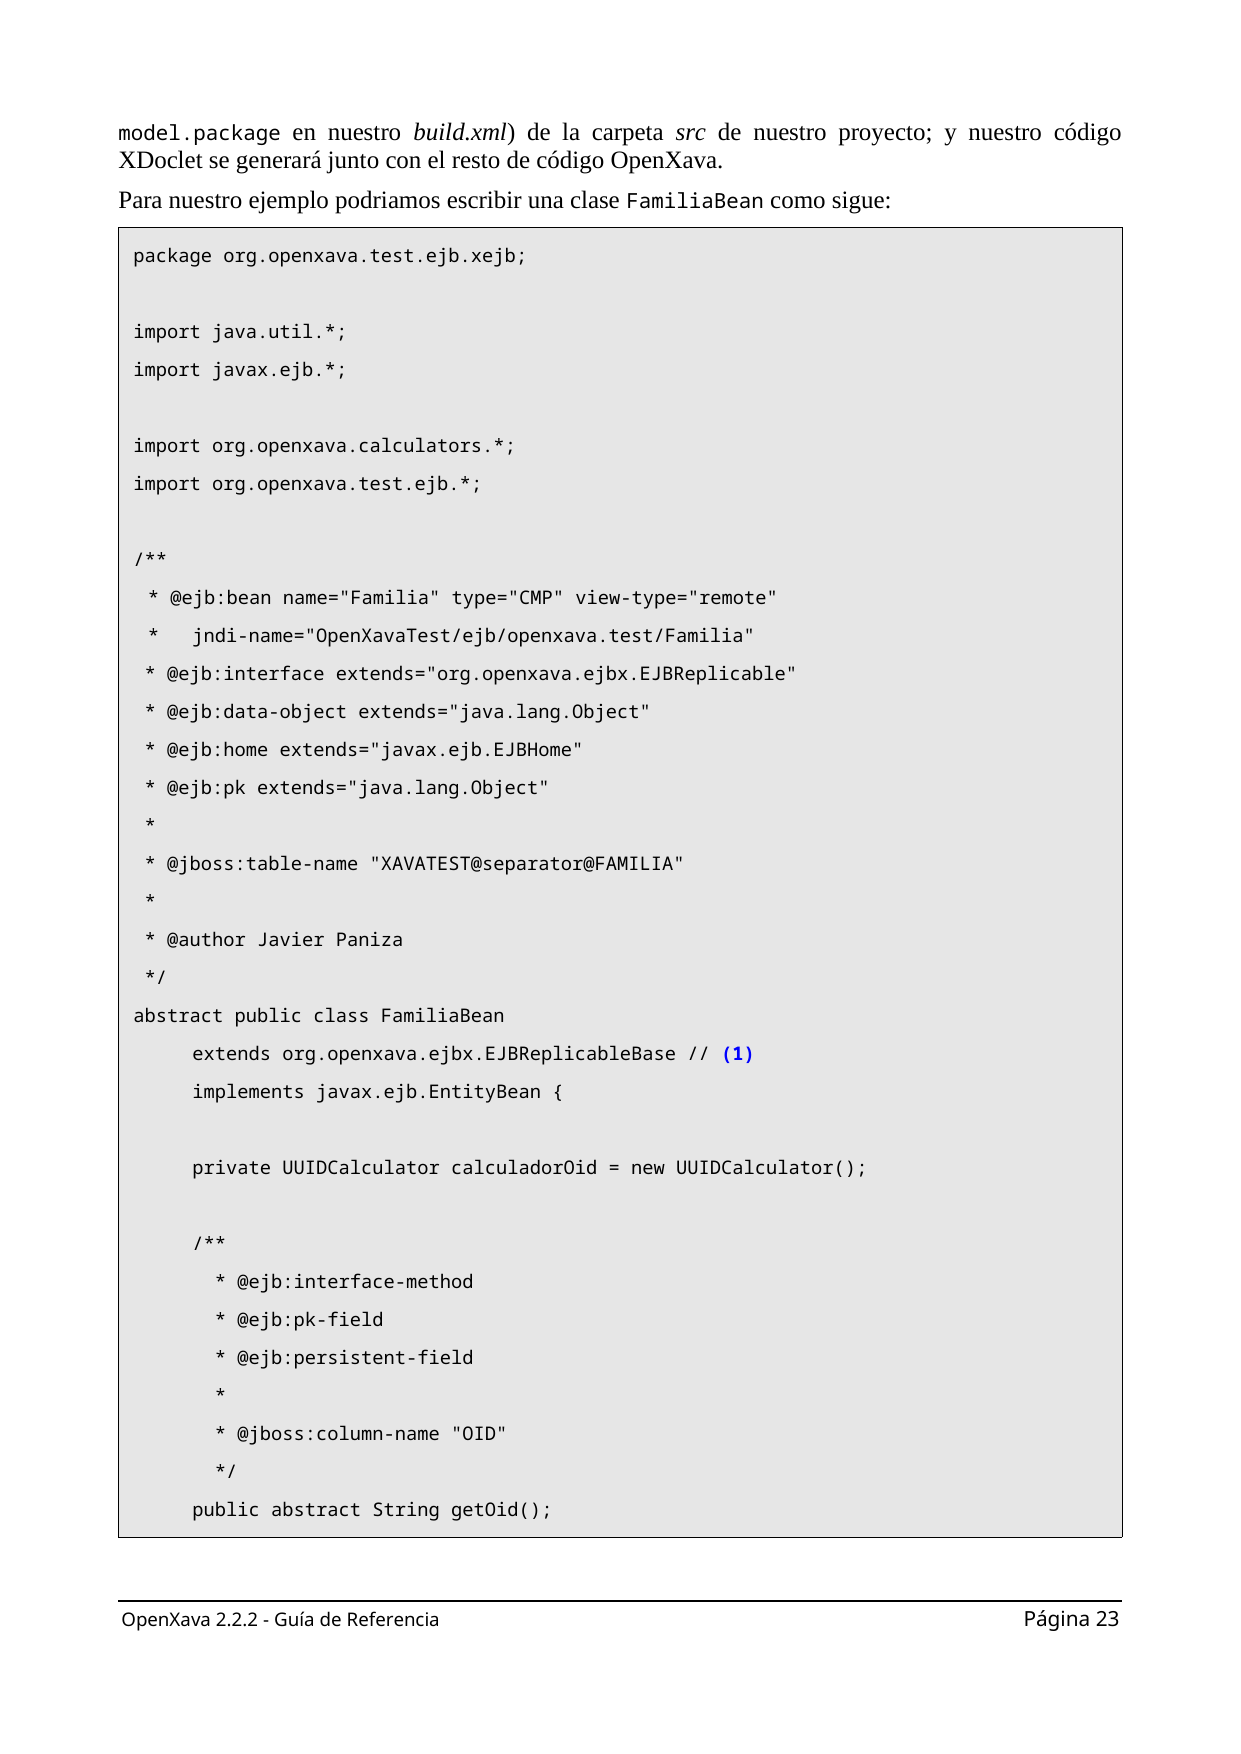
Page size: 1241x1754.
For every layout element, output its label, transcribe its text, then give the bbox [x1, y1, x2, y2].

text * @ejb:interface extends="org.openxava.ejbx.EJBReplicable" [119, 646, 1122, 683]
text * @ejb:interface-method [119, 1254, 1122, 1292]
text * [119, 798, 1122, 836]
list * @ejb:bean name="Familia" type="CMP" view-type="remote" [119, 569, 1122, 607]
text import java.util.*; [119, 303, 1122, 341]
text */ [119, 950, 1122, 988]
text implements javax.ejb.EntityBean { [119, 1064, 1122, 1102]
text package org.openxava.test.ejb.xejb; [119, 228, 1122, 265]
text /** [119, 1216, 1122, 1254]
list * jndi-name="OpenXavaTest/ejb/openxava.test/Familia" [119, 607, 1122, 646]
text * @jboss:column-name "OID" [119, 1406, 1122, 1444]
text import javax.ejb.*; [119, 341, 1122, 379]
text * @ejb:home extends="javax.ejb.EJBHome" [119, 722, 1122, 759]
text */ [119, 1444, 1122, 1482]
text import org.openxava.test.ejb.*; [119, 455, 1122, 493]
text extends org.openxava.ejbx.EJBReplicableBase // (1) [119, 1026, 1122, 1064]
text Para nuestro ejemplo podriamos escribir una clase FamiliaBean como sigue: [118, 187, 1122, 215]
text * [119, 1368, 1122, 1406]
text model.package en nuestro build.xml) de la carpeta src de nuestro proyecto; y nuestro código XDoclet se generará junto con el resto de código OpenXava. [118, 118, 1122, 174]
text private UUIDCalculator calculadorOid = new UUIDCalculator(); [119, 1140, 1122, 1178]
text public abstract String getOid(); [119, 1482, 1122, 1537]
text /** [119, 531, 1122, 569]
text * [119, 874, 1122, 912]
text * @ejb:persistent-field [119, 1330, 1122, 1368]
text * @jboss:table-name "XAVATEST@separator@FAMILIA" [119, 836, 1122, 874]
text abstract public class FamiliaBean [119, 988, 1122, 1026]
text * @ejb:pk extends="java.lang.Object" [119, 759, 1122, 798]
text * @ejb:pk-field [119, 1292, 1122, 1330]
text import org.openxava.calculators.*; [119, 417, 1122, 455]
text * @ejb:data-object extends="java.lang.Object" [119, 683, 1122, 722]
text * @author Javier Paniza [119, 912, 1122, 950]
